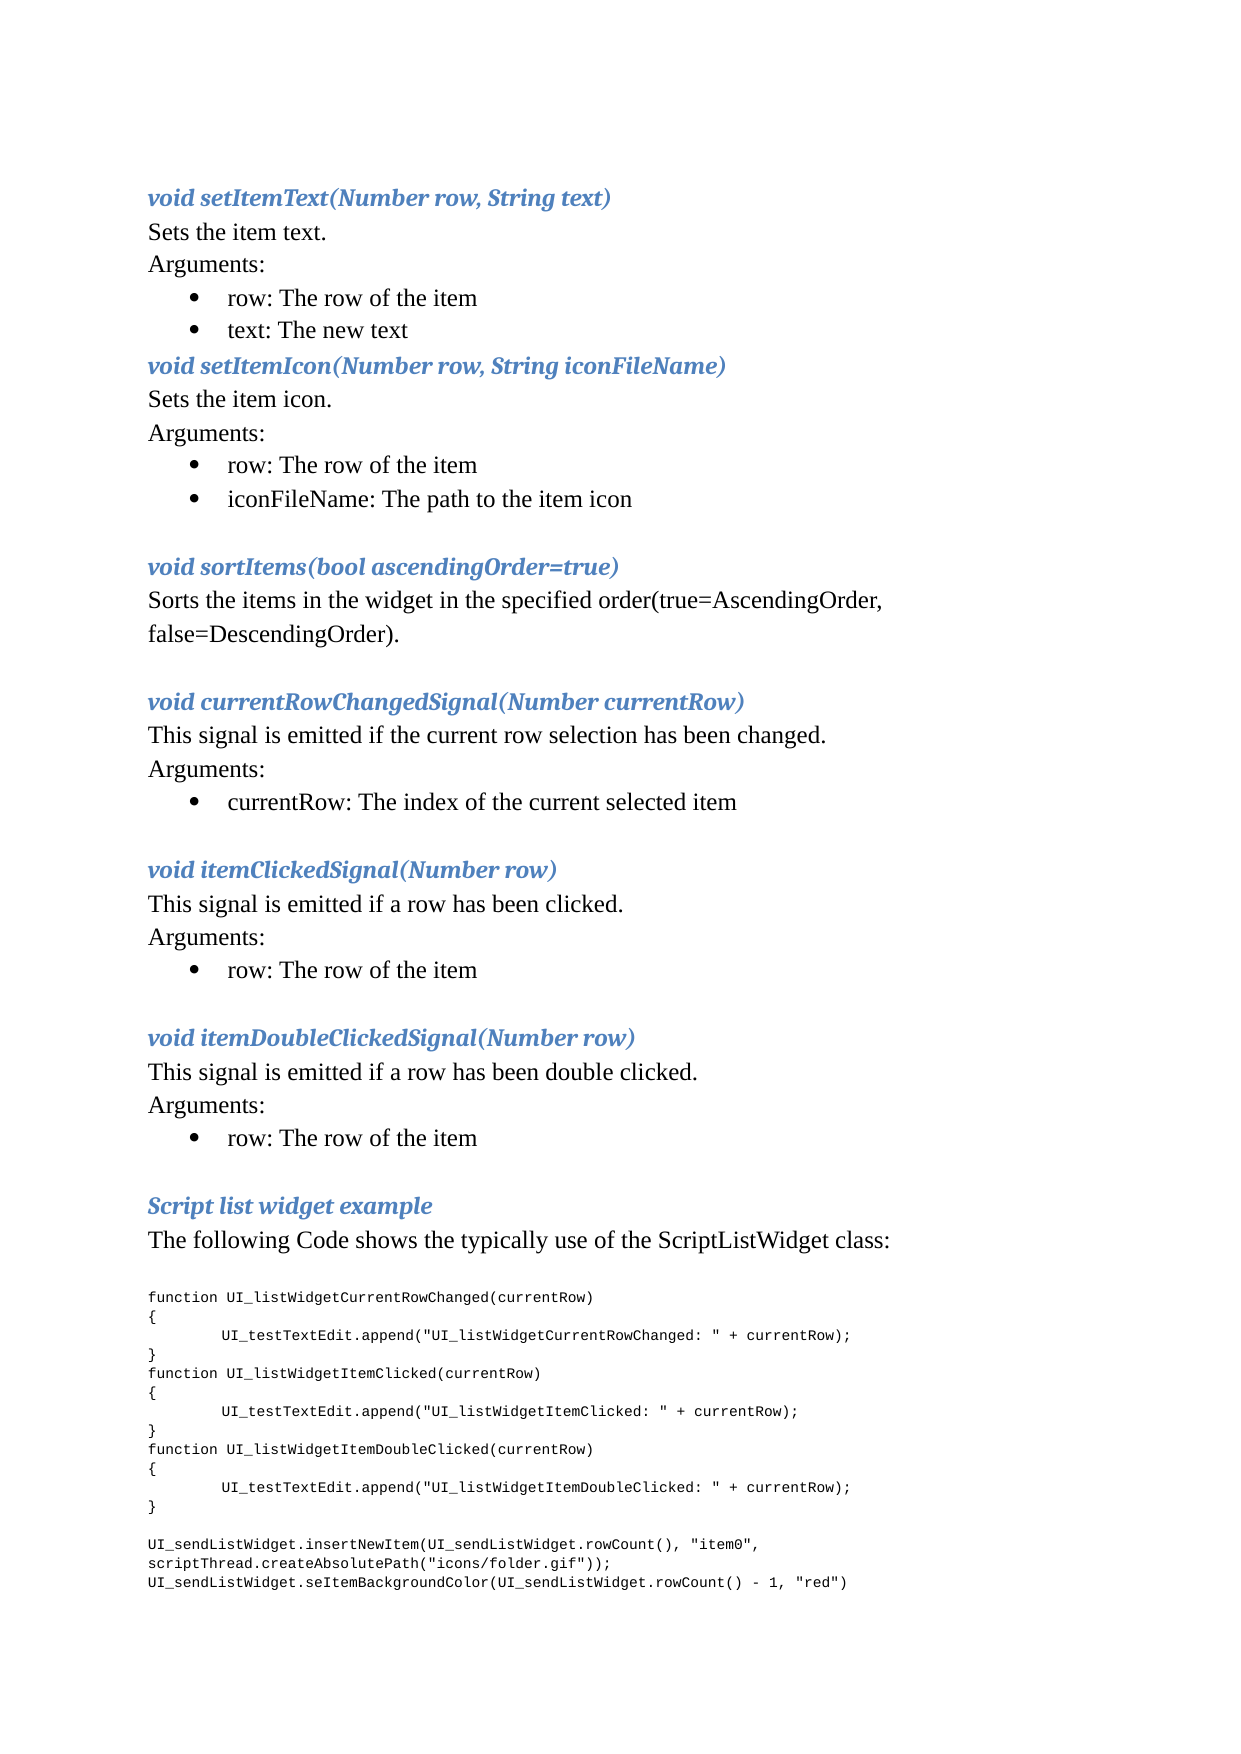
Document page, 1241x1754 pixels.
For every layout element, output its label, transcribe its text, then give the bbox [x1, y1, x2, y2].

subtitle void itemDoubleClickedSignal(Number row) [148, 1024, 1093, 1052]
text Sets the item text. [148, 217, 1093, 245]
text UI_testTextEdit.append("UI_listWidgetItemDoubleClicked: " + currentRow); [148, 1480, 1093, 1497]
list iconFileName: The path to the item icon [190, 484, 1093, 512]
subtitle void setItemText(Number row, String text) [148, 183, 1093, 212]
list row: The row of the item [190, 283, 1093, 311]
text Arguments: [148, 418, 1093, 446]
list row: The row of the item [190, 955, 1093, 983]
text { [148, 1310, 1093, 1326]
text Sorts the items in the widget in the specified order(true=AscendingOrder, false=DescendingOrder). [148, 586, 1093, 647]
text { [148, 1461, 1093, 1478]
text This signal is emitted if a row has been double clicked. [148, 1057, 1093, 1085]
text Arguments: [148, 754, 1093, 782]
text This signal is emitted if the current row selection has been changed. [148, 721, 1093, 749]
text function UI_listWidgetCurrentRowChanged(currentRow) [148, 1291, 1093, 1307]
text function UI_listWidgetItemDoubleClicked(currentRow) [148, 1442, 1093, 1459]
subtitle void currentRowChangedSignal(Number currentRow) [148, 688, 1093, 716]
subtitle Script list widget example [148, 1192, 1093, 1220]
subtitle void itemClickedSignal(Number row) [148, 856, 1093, 884]
text } [148, 1348, 1093, 1364]
subtitle void sortItems(bool ascendingOrder=true) [148, 553, 1093, 581]
text UI_testTextEdit.append("UI_listWidgetCurrentRowChanged: " + currentRow); [148, 1329, 1093, 1345]
text This signal is emitted if a row has been clicked. [148, 889, 1093, 917]
list text: The new text [190, 316, 1093, 344]
text } [148, 1423, 1093, 1440]
text Sets the item icon. [148, 384, 1093, 413]
text { [148, 1386, 1093, 1402]
list row: The row of the item [190, 1123, 1093, 1151]
text The following Code shows the typically use of the ScriptListWidget class: [148, 1225, 1093, 1253]
text Arguments: [148, 249, 1093, 278]
text } [148, 1499, 1093, 1516]
text Arguments: [148, 922, 1093, 950]
list currentRow: The index of the current selected item [190, 787, 1093, 815]
text function UI_listWidgetItemClicked(currentRow) [148, 1367, 1093, 1383]
list row: The row of the item [190, 451, 1093, 479]
text UI_testTextEdit.append("UI_listWidgetItemClicked: " + currentRow); [148, 1404, 1093, 1421]
text UI_sendListWidget.seItemBackgroundColor(UI_sendListWidget.rowCount() - 1, "red") [148, 1575, 1093, 1592]
text Arguments: [148, 1090, 1093, 1118]
subtitle void setItemIcon(Number row, String iconFileName) [148, 352, 1093, 380]
text UI_sendListWidget.insertNewItem(UI_sendListWidget.rowCount(), "item0", scriptThread.createAbsolutePath("icons/folder.gif")); [148, 1537, 1093, 1573]
